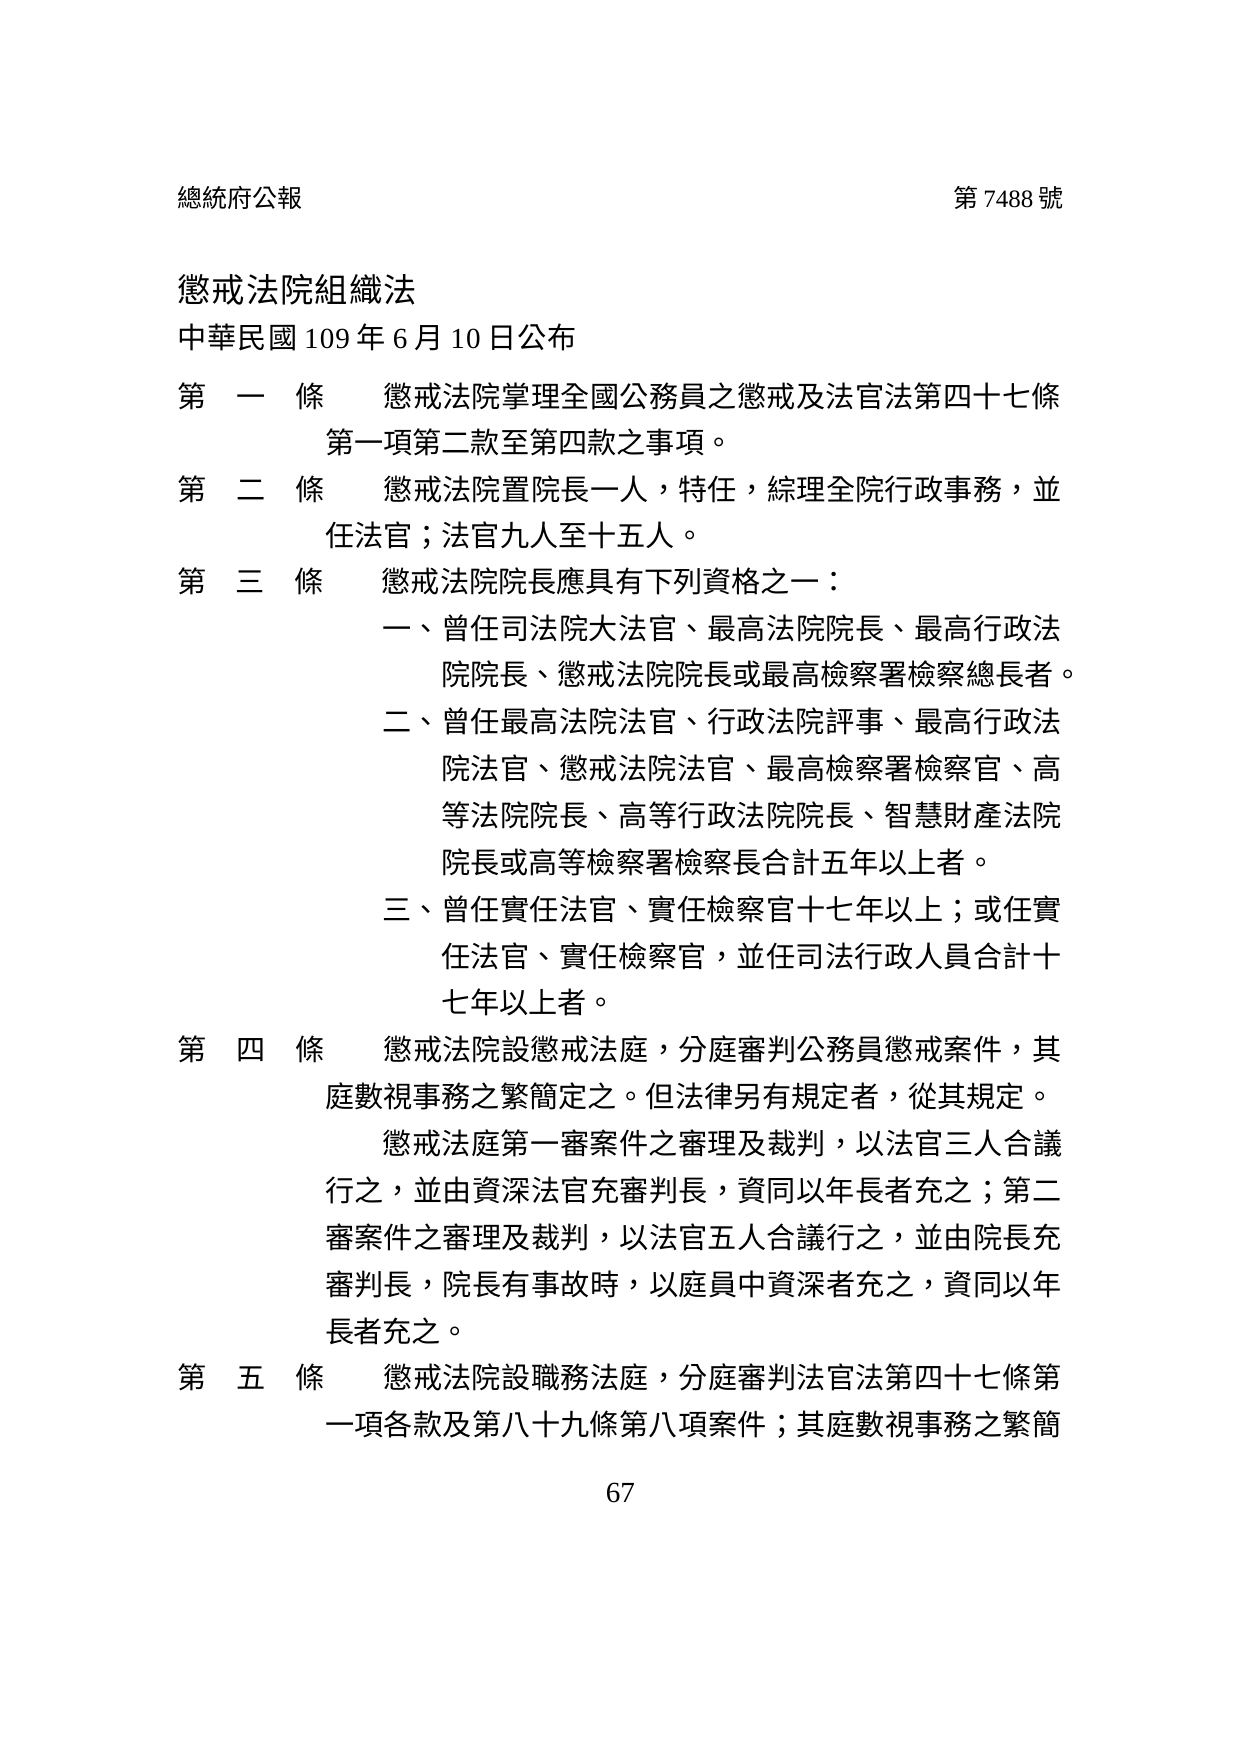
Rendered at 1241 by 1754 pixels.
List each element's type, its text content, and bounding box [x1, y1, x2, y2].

text 中華民國109年6月10日公布 [177, 312, 1063, 357]
text 第 二 條 懲戒法院置院長一人，特任，綜理全院行政事務，並任法官；法官九人至十五人。 [177, 463, 1063, 556]
text 二、 曾任最高法院法官、行政法院評事、最高行政法院法官、懲戒法院法官、最高檢察署檢察官、高等法院院長、高等行政法院院長、智慧財產法院院長或高等檢察署檢察長合計五年以上者。 [382, 695, 1063, 883]
text 第 一 條 懲戒法院掌理全國公務員之懲戒及法官法第四十七條第一項第二款至第四款之事項。 [177, 370, 1063, 463]
text 三、 曾任實任法官、實任檢察官十七年以上；或任實任法官、實任檢察官，並任司法行政人員合計十七年以上者。 [382, 883, 1063, 1023]
text 第 四 條 懲戒法院設懲戒法庭，分庭審判公務員懲戒案件，其庭數視事務之繁簡定之。但法律另有規定者，從其規定。 [177, 1023, 1063, 1117]
text 懲戒法院組織法 [177, 266, 1063, 312]
text 第 五 條 懲戒法院設職務法庭，分庭審判法官法第四十七條第一項各款及第八十九條第八項案件；其庭數視事務之繁簡 [177, 1351, 1063, 1445]
text 一、 曾任司法院大法官、最高法院院長、最高行政法院院長、懲戒法院院長或最高檢察署檢察總長者。 [382, 602, 1063, 695]
text 第 三 條 懲戒法院院長應具有下列資格之一： [177, 556, 1063, 602]
text 懲戒法庭第一審案件之審理及裁判，以法官三人合議行之，並由資深法官充審判長，資同以年長者充之；第二審案件之審理及裁判，以法官五人合議行之，並由院長充審判長，院長有事故時，以庭員中資深者充之，資同以年長者充之。 [325, 1117, 1063, 1351]
